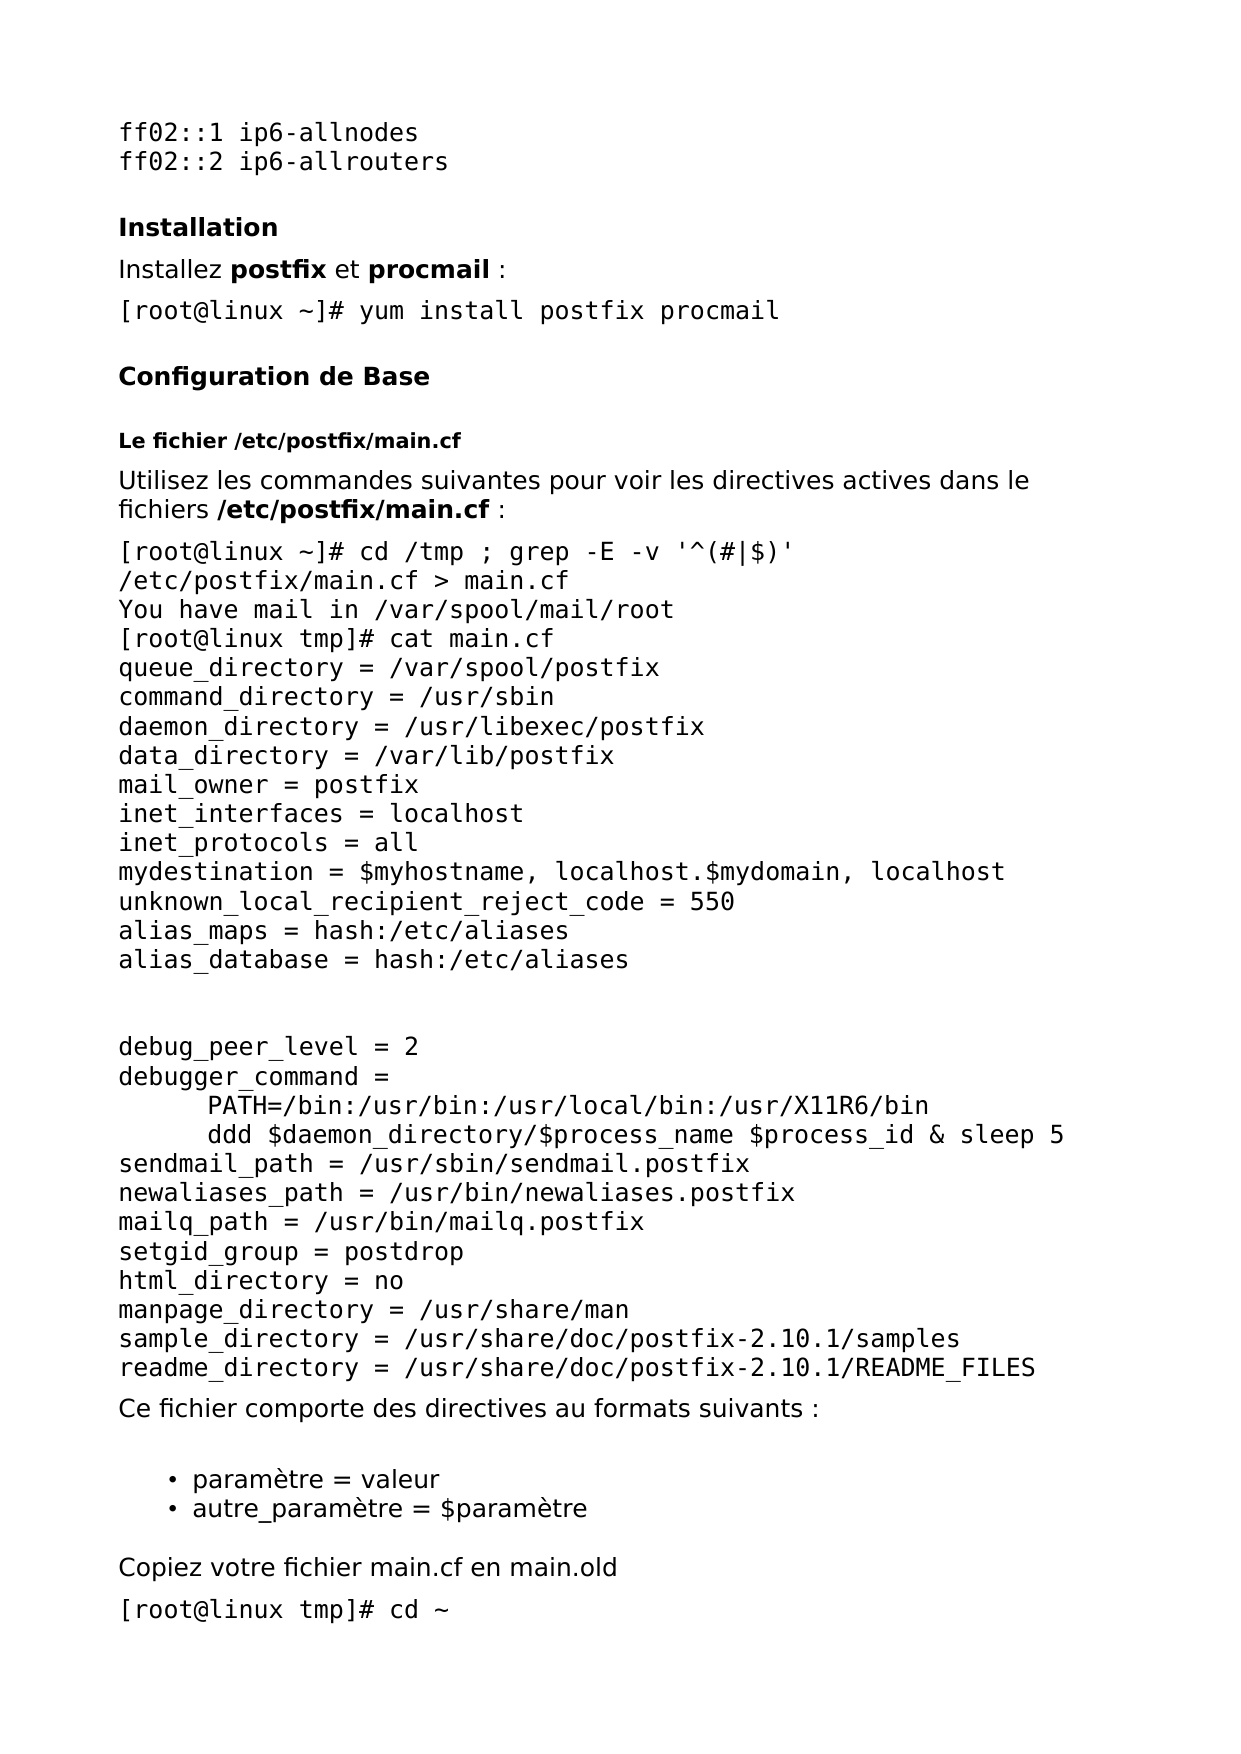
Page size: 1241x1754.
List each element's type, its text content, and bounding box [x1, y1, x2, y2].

list autre_paramètre = $paramètre [177, 1495, 1122, 1524]
text ff02::1 ip6-allnodes ff02::2 ip6-allrouters [118, 118, 1122, 176]
text [root@linux tmp]# cd ~ [118, 1595, 1122, 1624]
text [root@linux ~]# cd /tmp ; grep -E -v '^(#|$)' /etc/postfix/main.cf > main.cf You have mail in /var/spool/mail/root [root@linux tmp]# cat main.cf queue_directory = /var/spool/postfix command_directory = /usr/sbin daemon_directory = /usr/libexec/postfix data_directory = /var/lib/postfix mail_owner = postfix inet_interfaces = localhost inet_protocols = all mydestination = $myhostname, localhost.$mydomain, localhost unknown_local_recipient_reject_code = 550 alias_maps = hash:/etc/aliases alias_database = hash:/etc/aliases debug_peer_level = 2 debugger_command = PATH=/bin:/usr/bin:/usr/local/bin:/usr/X11R6/bin ddd $daemon_directory/$process_name $process_id & sleep 5 sendmail_path = /usr/sbin/sendmail.postfix newaliases_path = /usr/bin/newaliases.postfix mailq_path = /usr/bin/mailq.postfix setgid_group = postdrop html_directory = no manpage_directory = /usr/share/man sample_directory = /usr/share/doc/postfix-2.10.1/samples readme_directory = /usr/share/doc/postfix-2.10.1/README_FILES [118, 537, 1122, 1383]
text Copiez votre fichier main.cf en main.old [118, 1553, 1122, 1582]
list paramètre = valeur [177, 1466, 1122, 1495]
subtitle Configuration de Base [118, 362, 1122, 392]
text Ce fichier comporte des directives au formats suivants : [118, 1394, 1122, 1423]
text [root@linux ~]# yum install postfix procmail [118, 297, 1122, 326]
text Utilisez les commandes suivantes pour voir les directives actives dans le fichiers /etc/postfix/main.cf : [118, 466, 1122, 524]
subtitle Le fichier /etc/postfix/main.cf [118, 429, 1122, 453]
text Installez postfix et procmail : [118, 255, 1122, 284]
subtitle Installation [118, 213, 1122, 242]
